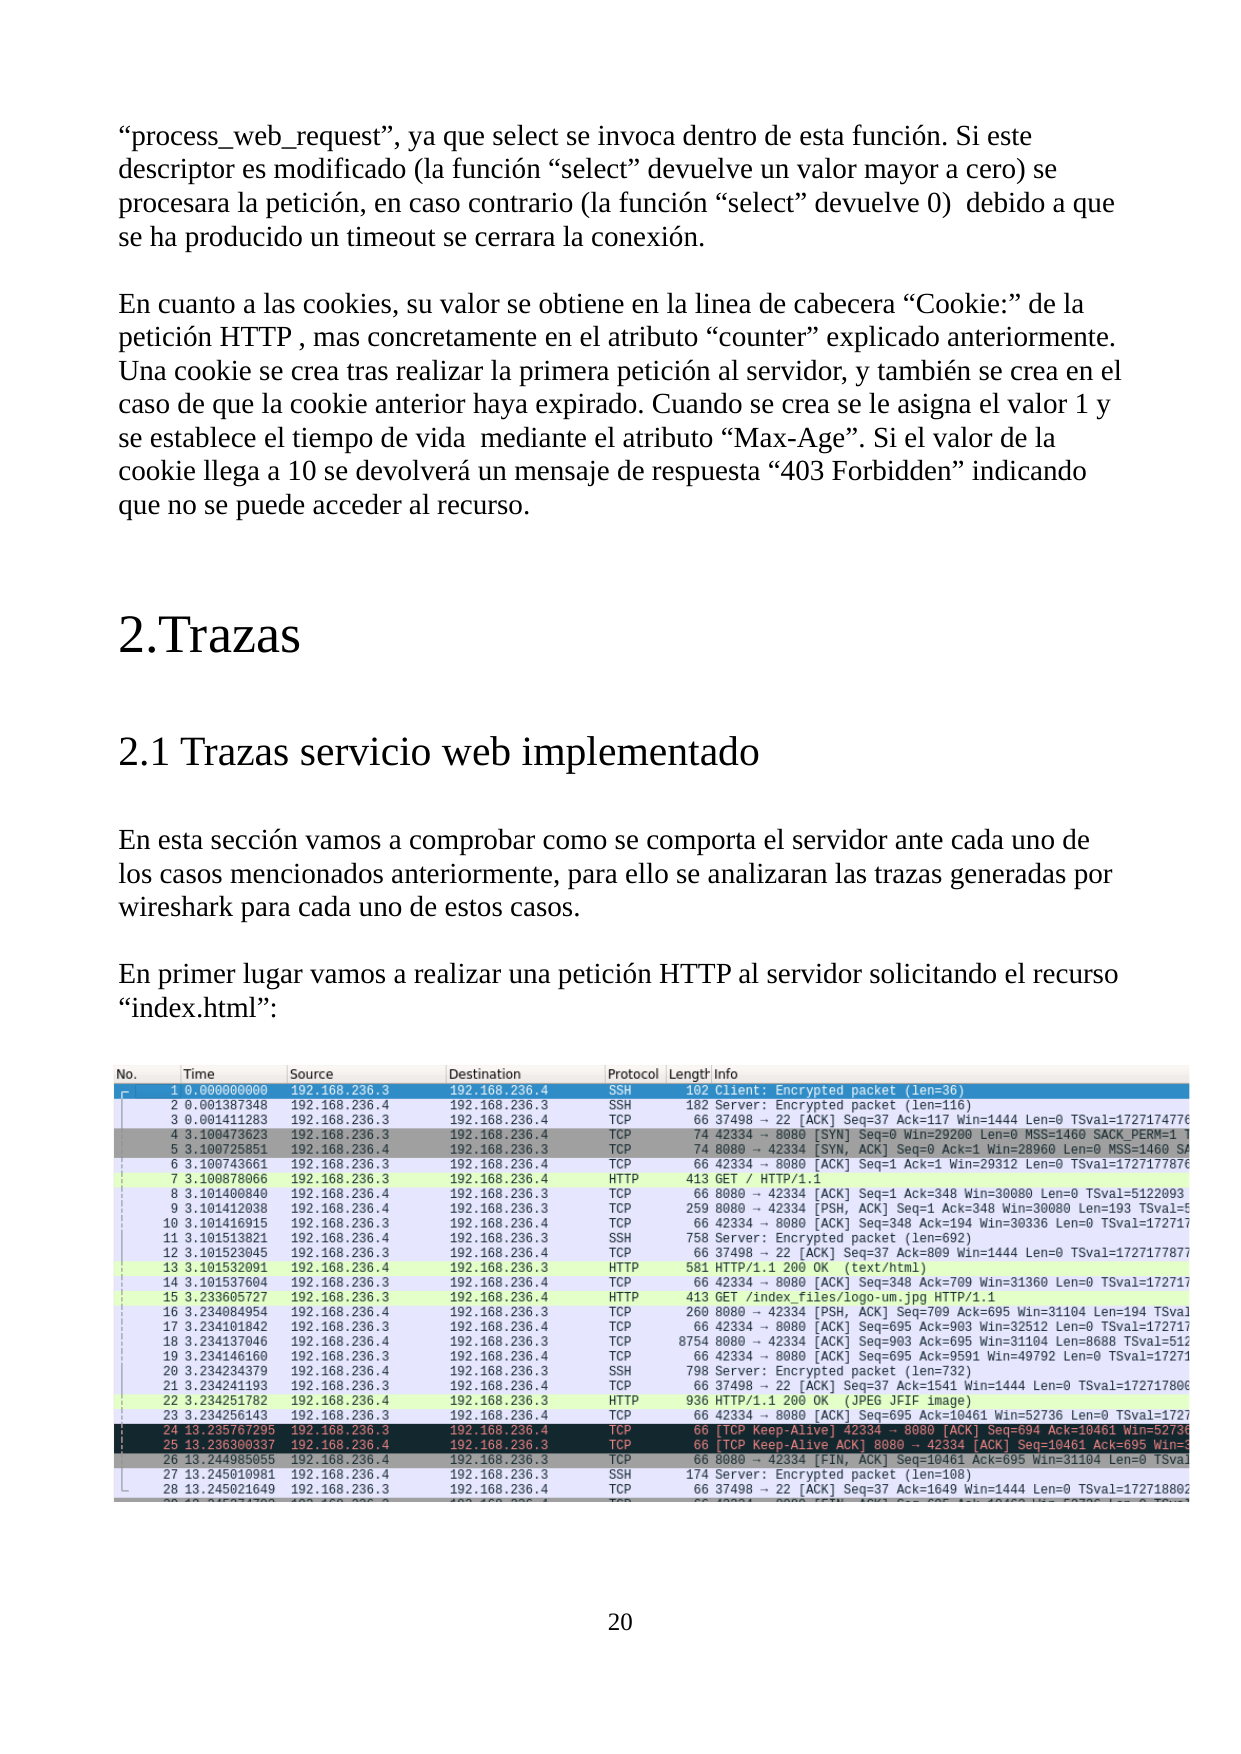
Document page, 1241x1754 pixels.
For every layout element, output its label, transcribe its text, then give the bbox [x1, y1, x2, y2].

text En esta sección vamos a comprobar como se comporta el servidor ante cada uno de los casos mencionados anteriormente, para ello se analizaran las trazas generadas por wireshark para cada uno de estos casos. [118, 822, 1122, 923]
text “process_web_request”, ya que select se invoca dentro de esta función. Si este descriptor es modificado (la función “select” devuelve un valor mayor a cero) se procesara la petición, en caso contrario (la función “select” devuelve 0) debido a que se ha producido un timeout se cerrara la conexión. [118, 118, 1122, 252]
text 2.Trazas [118, 602, 1122, 664]
text En primer lugar vamos a realizar una petición HTTP al servidor solicitando el recurso “index.html”: [118, 957, 1122, 1024]
text En cuanto a las cookies, su valor se obtiene en la linea de cabecera “Cookie:” de la petición HTTP , mas concretamente en el atributo “counter” explicado anteriormente. Una cookie se crea tras realizar la primera petición al servidor, y también se crea en el caso de que la cookie anterior haya expirado. Cuando se crea se le asigna el valor 1 y se establece el tiempo de vida mediante el atributo “Max-Age”. Si el valor de la cookie llega a 10 se devolverá un mensaje de respuesta “403 Forbidden” indicando que no se puede acceder al recurso. [118, 286, 1122, 521]
picture [113, 1065, 1190, 1502]
text 2.1 Trazas servicio web implementado [118, 727, 1122, 774]
